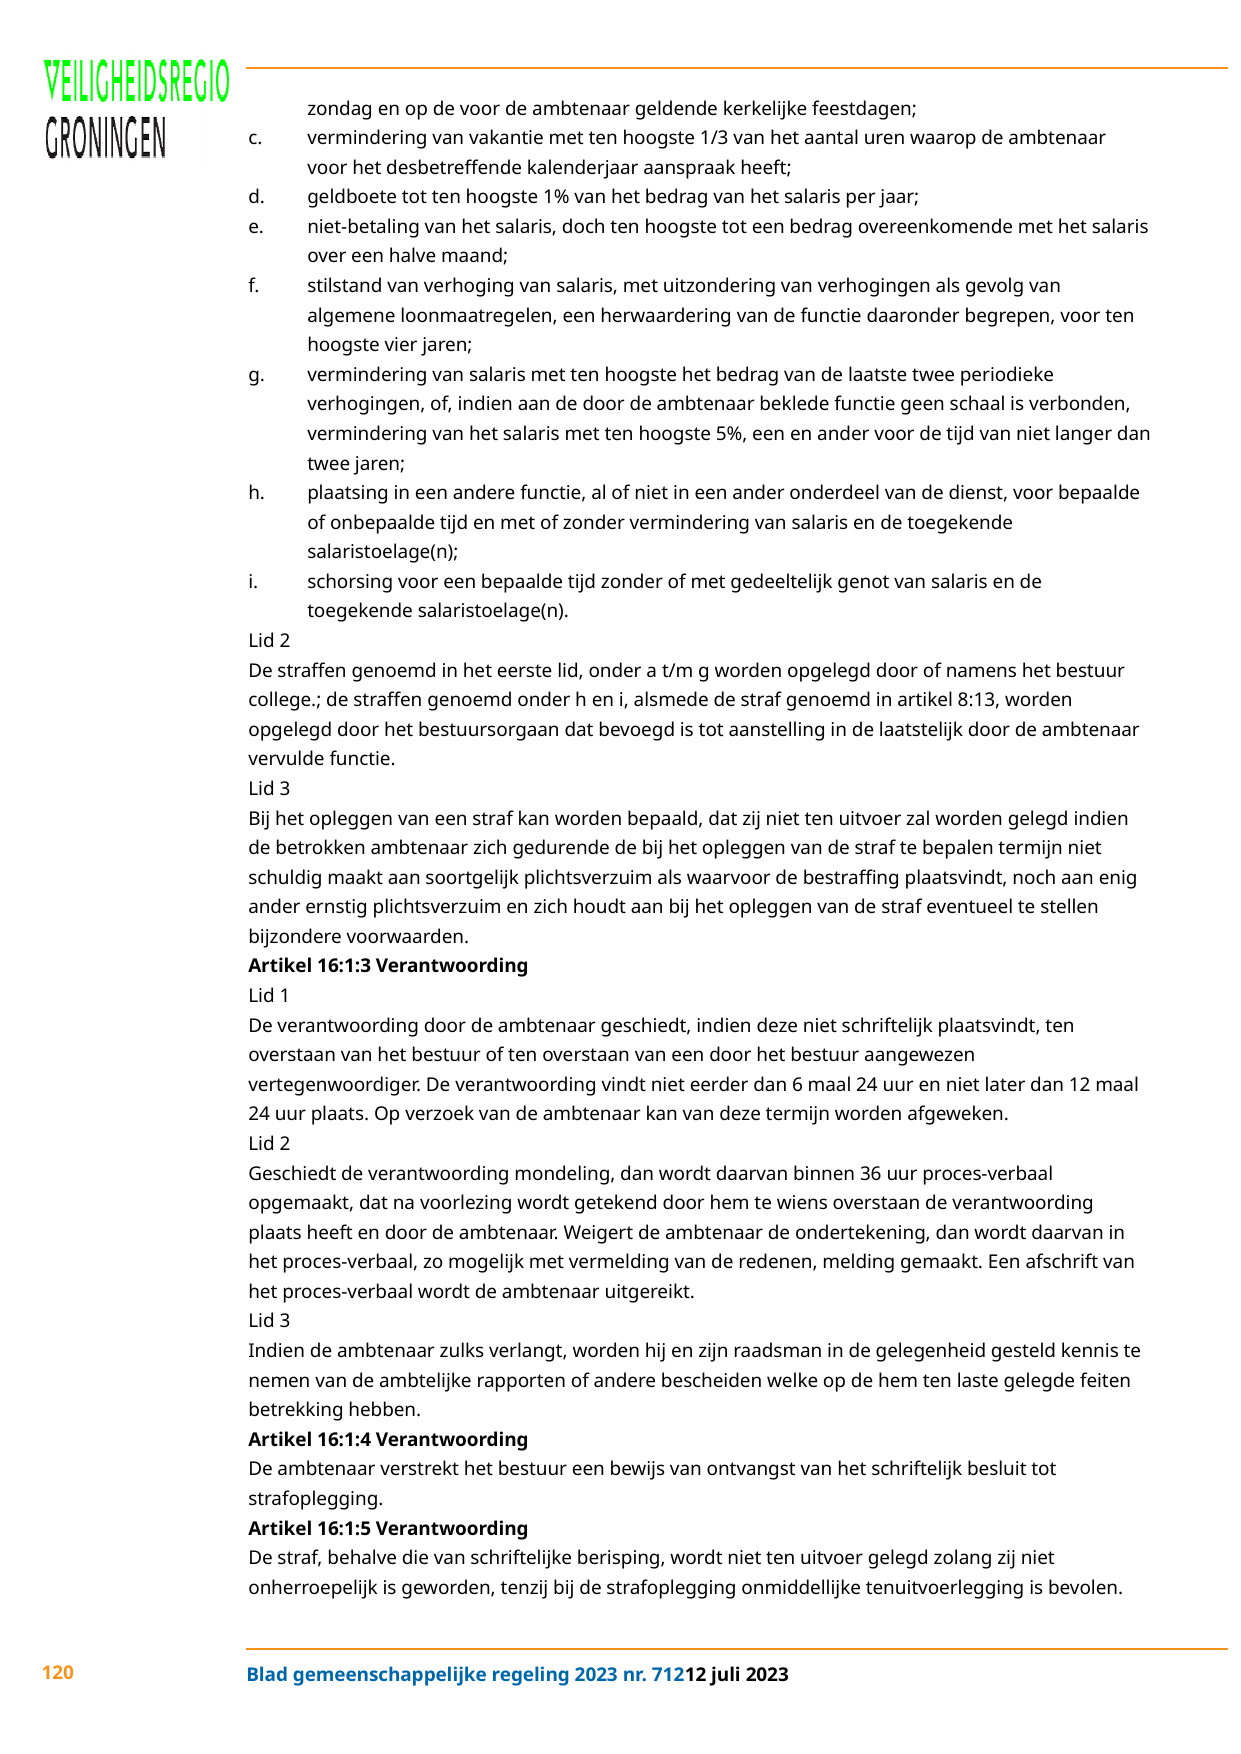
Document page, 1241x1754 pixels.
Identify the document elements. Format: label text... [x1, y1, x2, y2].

text Lid 3 [248, 775, 1152, 801]
list schorsing voor een bepaalde tijd zonder of met gedeeltelijk genot van salaris en de toegekende salaristoelage(n). [248, 568, 1152, 623]
text De straffen genoemd in het eerste lid, onder a t/m g worden opgelegd door of namens het bestuur college.; de straffen genoemd onder h en i, alsmede de straf genoemd in artikel 8:13, worden opgelegd door het bestuursorgaan dat bevoegd is tot aanstelling in de laatstelijk door de ambtenaar vervulde functie. [248, 657, 1152, 771]
list geldboete tot ten hoogste 1% van het bedrag van het salaris per jaar; [248, 183, 1152, 209]
text Lid 2 [248, 1130, 1152, 1156]
text De ambtenaar verstrekt het bestuur een bewijs van ontvangst van het schriftelijk besluit tot strafoplegging. [248, 1456, 1152, 1511]
list zondag en op de voor de ambtenaar geldende kerkelijke feestdagen; [248, 95, 1152, 121]
list stilstand van verhoging van salaris, met uitzondering van verhogingen als gevolg van algemene loonmaatregelen, een herwaardering van de functie daaronder begrepen, voor ten hoogste vier jaren; [248, 272, 1152, 357]
text Lid 3 [248, 1308, 1152, 1333]
text De straf, behalve die van schriftelijke berisping, wordt niet ten uitvoer gelegd zolang zij niet onherroepelijk is geworden, tenzij bij de strafoplegging onmiddellijke tenuitvoerlegging is bevolen. [248, 1544, 1152, 1600]
list vermindering van vakantie met ten hoogste 1/3 van het aantal uren waarop de ambtenaar voor het desbetreffende kalenderjaar aanspraak heeft; [248, 124, 1152, 180]
list plaatsing in een andere functie, al of niet in een ander onderdeel van de dienst, voor bepaalde of onbepaalde tijd en met of zonder vermindering van salaris en de toegekende salaristoelage(n); [248, 479, 1152, 564]
text Artikel 16:1:5 Verantwoording [248, 1515, 1152, 1541]
picture [41, 47, 231, 172]
text De verantwoording door de ambtenaar geschiedt, indien deze niet schriftelijk plaatsvindt, ten overstaan van het bestuur of ten overstaan van een door het bestuur aangewezen vertegenwoordiger. De verantwoording vindt niet eerder dan 6 maal 24 uur en niet later dan 12 maal 24 uur plaats. Op verzoek van de ambtenaar kan van deze termijn worden afgeweken. [248, 1012, 1152, 1126]
text Artikel 16:1:4 Verantwoording [248, 1426, 1152, 1452]
list niet-betaling van het salaris, doch ten hoogste tot een bedrag overeenkomende met het salaris over een halve maand; [248, 213, 1152, 268]
text Lid 2 [248, 627, 1152, 653]
text Bij het opleggen van een straf kan worden bepaald, dat zij niet ten uitvoer zal worden gelegd indien de betrokken ambtenaar zich gedurende de bij het opleggen van de straf te bepalen termijn niet schuldig maakt aan soortgelijk plichtsverzuim als waarvoor de bestraffing plaatsvindt, noch aan enig ander ernstig plichtsverzuim en zich houdt aan bij het opleggen van de straf eventueel te stellen bijzondere voorwaarden. [248, 805, 1152, 949]
text Geschiedt de verantwoording mondeling, dan wordt daarvan binnen 36 uur proces-verbaal opgemaakt, dat na voorlezing wordt getekend door hem te wiens overstaan de verantwoording plaats heeft en door de ambtenaar. Weigert de ambtenaar de ondertekening, dan wordt daarvan in het proces-verbaal, zo mogelijk met vermelding van de redenen, melding gemaakt. Een afschrift van het proces-verbaal wordt de ambtenaar uitgereikt. [248, 1160, 1152, 1304]
text Lid 1 [248, 982, 1152, 1008]
list vermindering van salaris met ten hoogste het bedrag van de laatste twee periodieke verhogingen, of, indien aan de door de ambtenaar beklede functie geen schaal is verbonden, vermindering van het salaris met ten hoogste 5%, een en ander voor de tijd van niet langer dan twee jaren; [248, 361, 1152, 476]
text Indien de ambtenaar zulks verlangt, worden hij en zijn raadsman in de gelegenheid gesteld kennis te nemen van de ambtelijke rapporten of andere bescheiden welke op de hem ten laste gelegde feiten betrekking hebben. [248, 1337, 1152, 1422]
text Artikel 16:1:3 Verantwoording [248, 953, 1152, 978]
